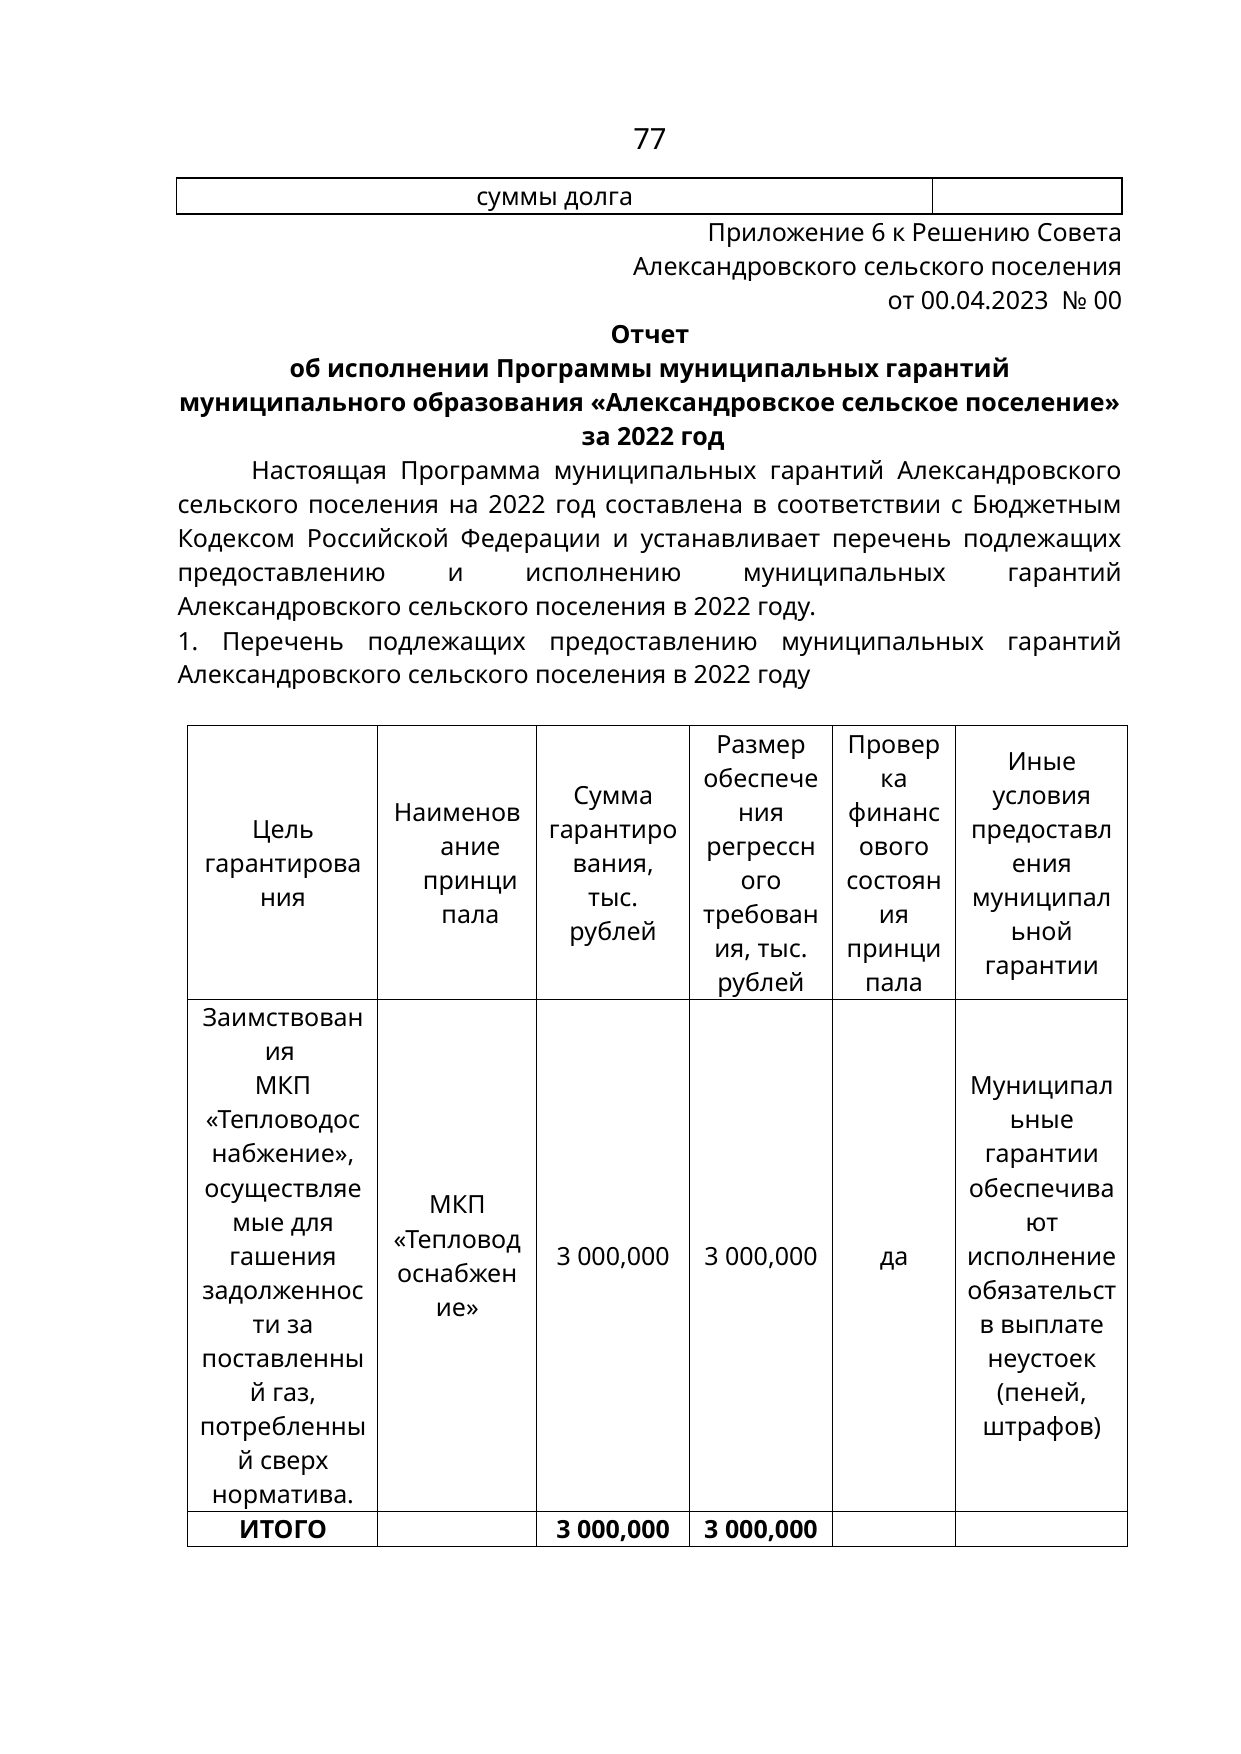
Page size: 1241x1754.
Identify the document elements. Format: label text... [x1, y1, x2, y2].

table_cell [378, 1512, 536, 1546]
text от 00.04.2023 № 00 [215, 282, 1122, 317]
table_header Размер обеспечения регрессного требования, тыс. рублей [690, 726, 832, 999]
table_cell суммы долга [177, 179, 932, 213]
table_cell [956, 1512, 1127, 1546]
text 1. Перечень подлежащих предоставлению муниципальных гарантий Александровского сельского поселения в 2022 году [177, 623, 1122, 691]
text об исполнении Программы муниципальных гарантий [177, 351, 1122, 385]
text муниципального образования «Александровское сельское поселение» [177, 385, 1122, 419]
table_cell МКП «Тепловодоснабжение» [378, 1000, 536, 1511]
table_cell ИТОГО [188, 1512, 377, 1546]
text Отчет [177, 317, 1122, 351]
text Александровского сельского поселения [215, 248, 1122, 282]
table_cell 3 000,000 [690, 1512, 832, 1546]
table_header Иные условия предоставления муниципальной гарантии [956, 726, 1127, 999]
table_cell 3 000,000 [537, 1000, 689, 1511]
table_cell Заимствования МКП «Тепловодоснабжение», осуществляемые для гашения задолженности за поставленный газ, потребленный сверх норматива. [188, 1000, 377, 1511]
table_cell 3 000,000 [537, 1512, 689, 1546]
table_cell 3 000,000 [690, 1000, 832, 1511]
text за 2022 год [177, 419, 1122, 453]
text Приложение 6 к Решению Совета [177, 215, 1122, 248]
table_header Цель гарантирования [188, 726, 377, 999]
table_cell [833, 1512, 955, 1546]
table_cell да [833, 1000, 955, 1511]
table_cell Муниципальные гарантии обеспечивают исполнение обязательств выплате неустоек (пеней, штрафов) [956, 1000, 1127, 1511]
table_header Наименование принципала [378, 726, 536, 999]
table_header Проверка финансового состояния принципала [833, 726, 955, 999]
text Настоящая Программа муниципальных гарантий Александровского сельского поселения на 2022 год составлена в соответствии с Бюджетным Кодексом Российской Федерации и устанавливает перечень подлежащих предоставлению и исполнению муниципальных гарантий Александровского сельского поселения в 2022 году. [177, 453, 1122, 623]
table_header Сумма гарантирования, тыс. рублей [537, 726, 689, 999]
table_cell [933, 179, 1121, 213]
